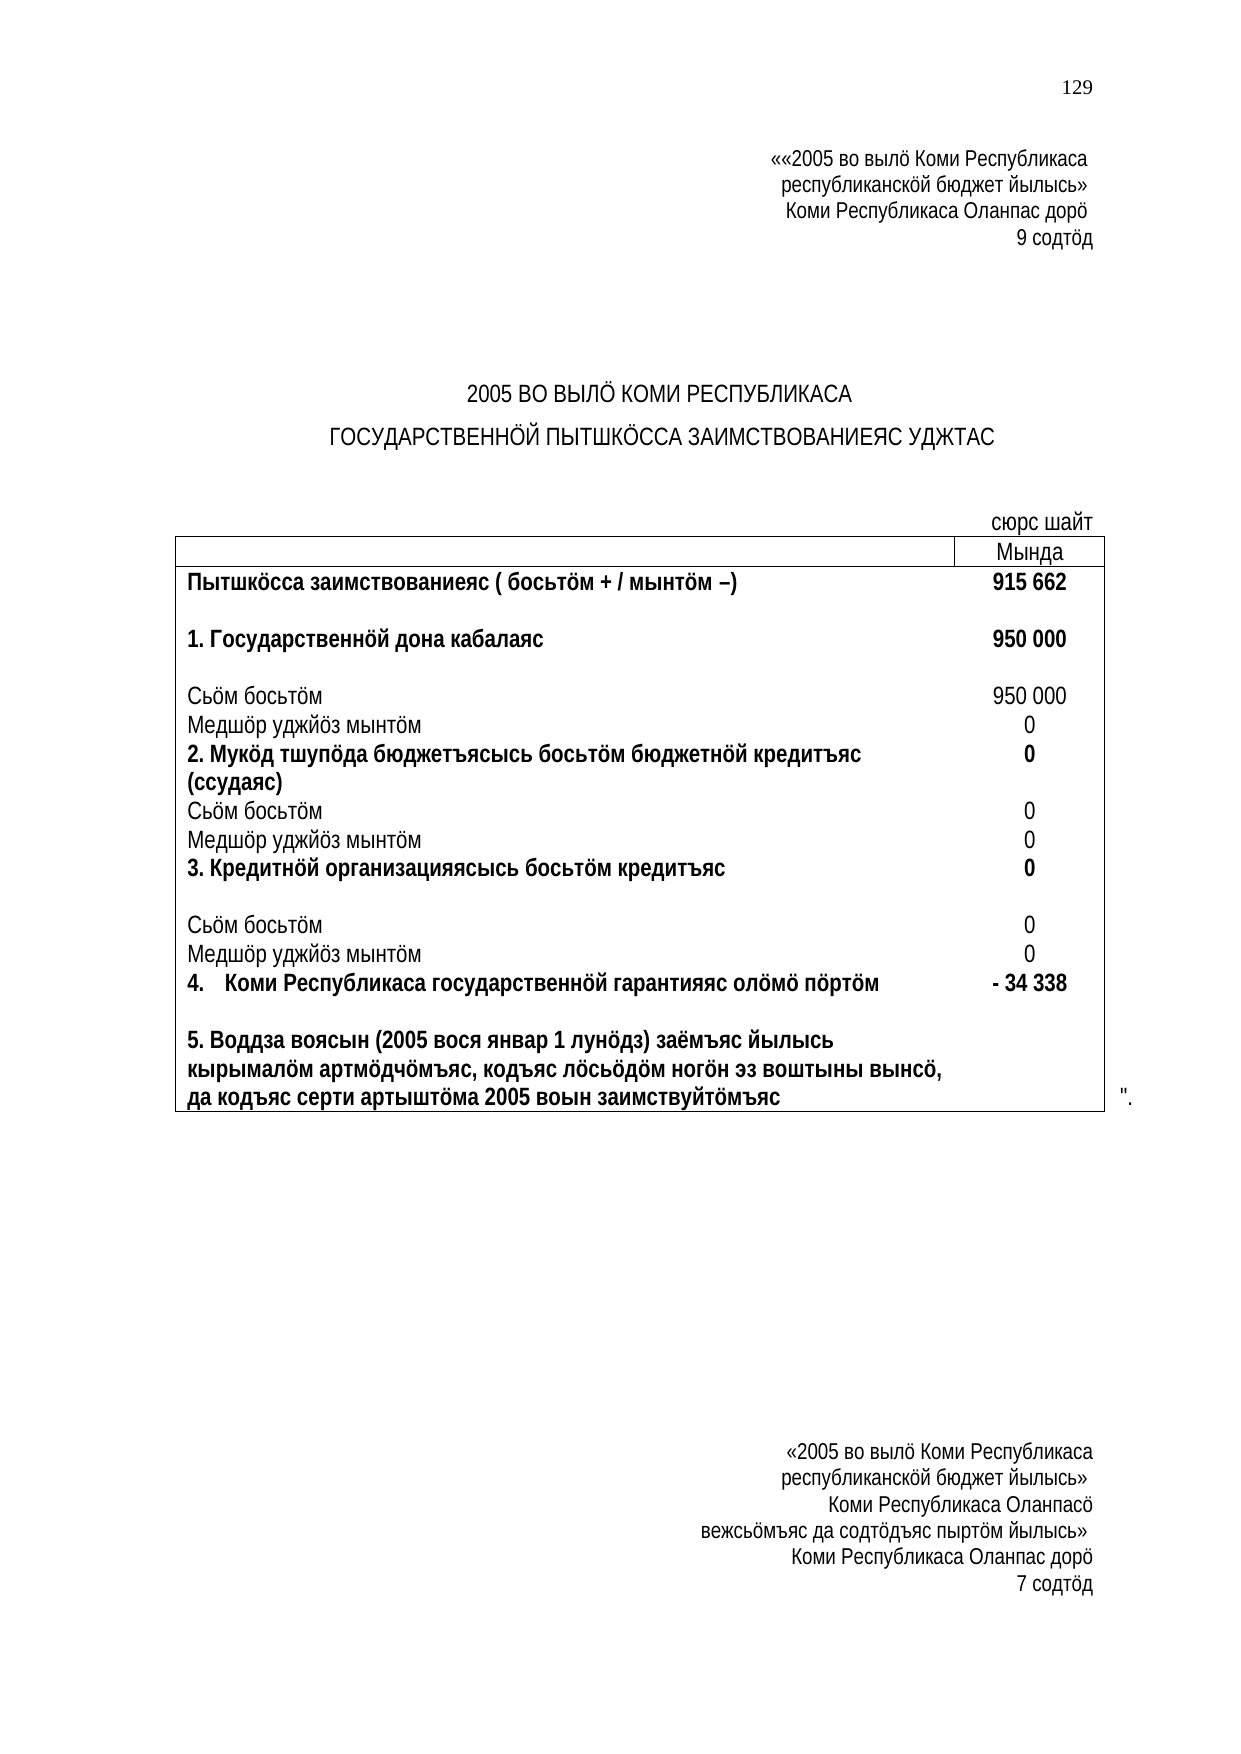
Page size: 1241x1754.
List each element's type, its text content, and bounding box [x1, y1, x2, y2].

table_cell [1105, 681, 1148, 710]
table_cell Коми Республикаса государственнöй гарантияяс олöмö пöртöм 5. Воддза воясын (2005 вося январ 1 лунöдз) заёмъяс йылысь кырымалöм артмöдчöмъяс, кодъяс лöсьöдöм ногöн эз воштыны вынсö, да кодъяс серти артыштöма 2005 воын заимствуйтöмъяс [176, 968, 955, 1111]
table_cell [1105, 911, 1148, 939]
text ГОСУДАРСТВЕННÖЙ ПЫТШКÖССА ЗАИМСТВОВАНИЕЯС УДЖТАС [187, 422, 1093, 450]
table_cell ". [1105, 968, 1148, 1111]
text 9 содтöд [187, 223, 1093, 250]
table_cell [1105, 739, 1148, 796]
text Коми Республикаса Оланпас дорö [187, 197, 1093, 223]
table_header [176, 537, 954, 566]
text Коми Республикаса Оланпасö [187, 1491, 1093, 1517]
table_cell 0 [955, 911, 1104, 939]
text сюрс шайт [187, 507, 1093, 536]
table_cell Медшöр уджйöз мынтöм [176, 825, 955, 853]
text республиканскöй бюджет йылысь» [187, 1464, 1093, 1491]
table_cell - 34 338 [955, 968, 1104, 1111]
table_cell Медшöр уджйöз мынтöм [176, 939, 955, 968]
table_header [1105, 536, 1148, 566]
table_cell Сьöм босьтöм [176, 911, 955, 939]
table_cell [955, 653, 1104, 681]
table_cell 915 662 [955, 567, 1104, 624]
table_cell 3. Кредитнöй организацияясысь босьтöм кредитъяс [176, 853, 955, 911]
table_cell 0 [955, 853, 1104, 911]
table_cell 950 000 [955, 681, 1104, 710]
text 2005 ВО ВЫЛÖ КОМИ РЕСПУБЛИКАСА [187, 379, 1093, 407]
table_cell 0 [955, 739, 1104, 796]
table_cell [1105, 796, 1148, 824]
text республиканскöй бюджет йылысь» [187, 171, 1093, 197]
table_header Мында [955, 537, 1104, 566]
text Коми Республикаса Оланпас дорö [187, 1543, 1093, 1570]
table_cell 950 000 [955, 624, 1104, 653]
table_cell 0 [955, 710, 1104, 739]
table_cell 1. Государственнöй дона кабалаяс [176, 624, 955, 653]
table_cell Пытшкöсса заимствованиеяс ( босьтöм + / мынтöм ­­–) [176, 567, 955, 624]
table_cell [1105, 624, 1148, 653]
table_cell 2. Мукöд тшупöда бюджетъясысь босьтöм бюджетнöй кредитъяс (ссудаяс) [176, 739, 955, 796]
table_cell Медшöр уджйöз мынтöм [176, 710, 955, 739]
table_cell [1105, 653, 1148, 681]
table_cell Сьöм босьтöм [176, 796, 955, 824]
text ««2005 во вылö Коми Республикаса [187, 144, 1093, 171]
table_cell 0 [955, 939, 1104, 968]
table_cell [176, 653, 955, 681]
table_cell 0 [955, 825, 1104, 853]
table_cell [1105, 710, 1148, 739]
text вежсьöмъяс да содтöдъяс пыртöм йылысь» [187, 1517, 1093, 1543]
table_cell [1105, 939, 1148, 968]
text 7 содтöд [187, 1570, 1093, 1596]
text «2005 во вылö Коми Республикаса [187, 1438, 1093, 1464]
table_cell [1105, 825, 1148, 853]
table_cell [1105, 853, 1148, 911]
table_cell 0 [955, 796, 1104, 824]
table_cell [1105, 566, 1148, 624]
table_cell Сьöм босьтöм [176, 681, 955, 710]
